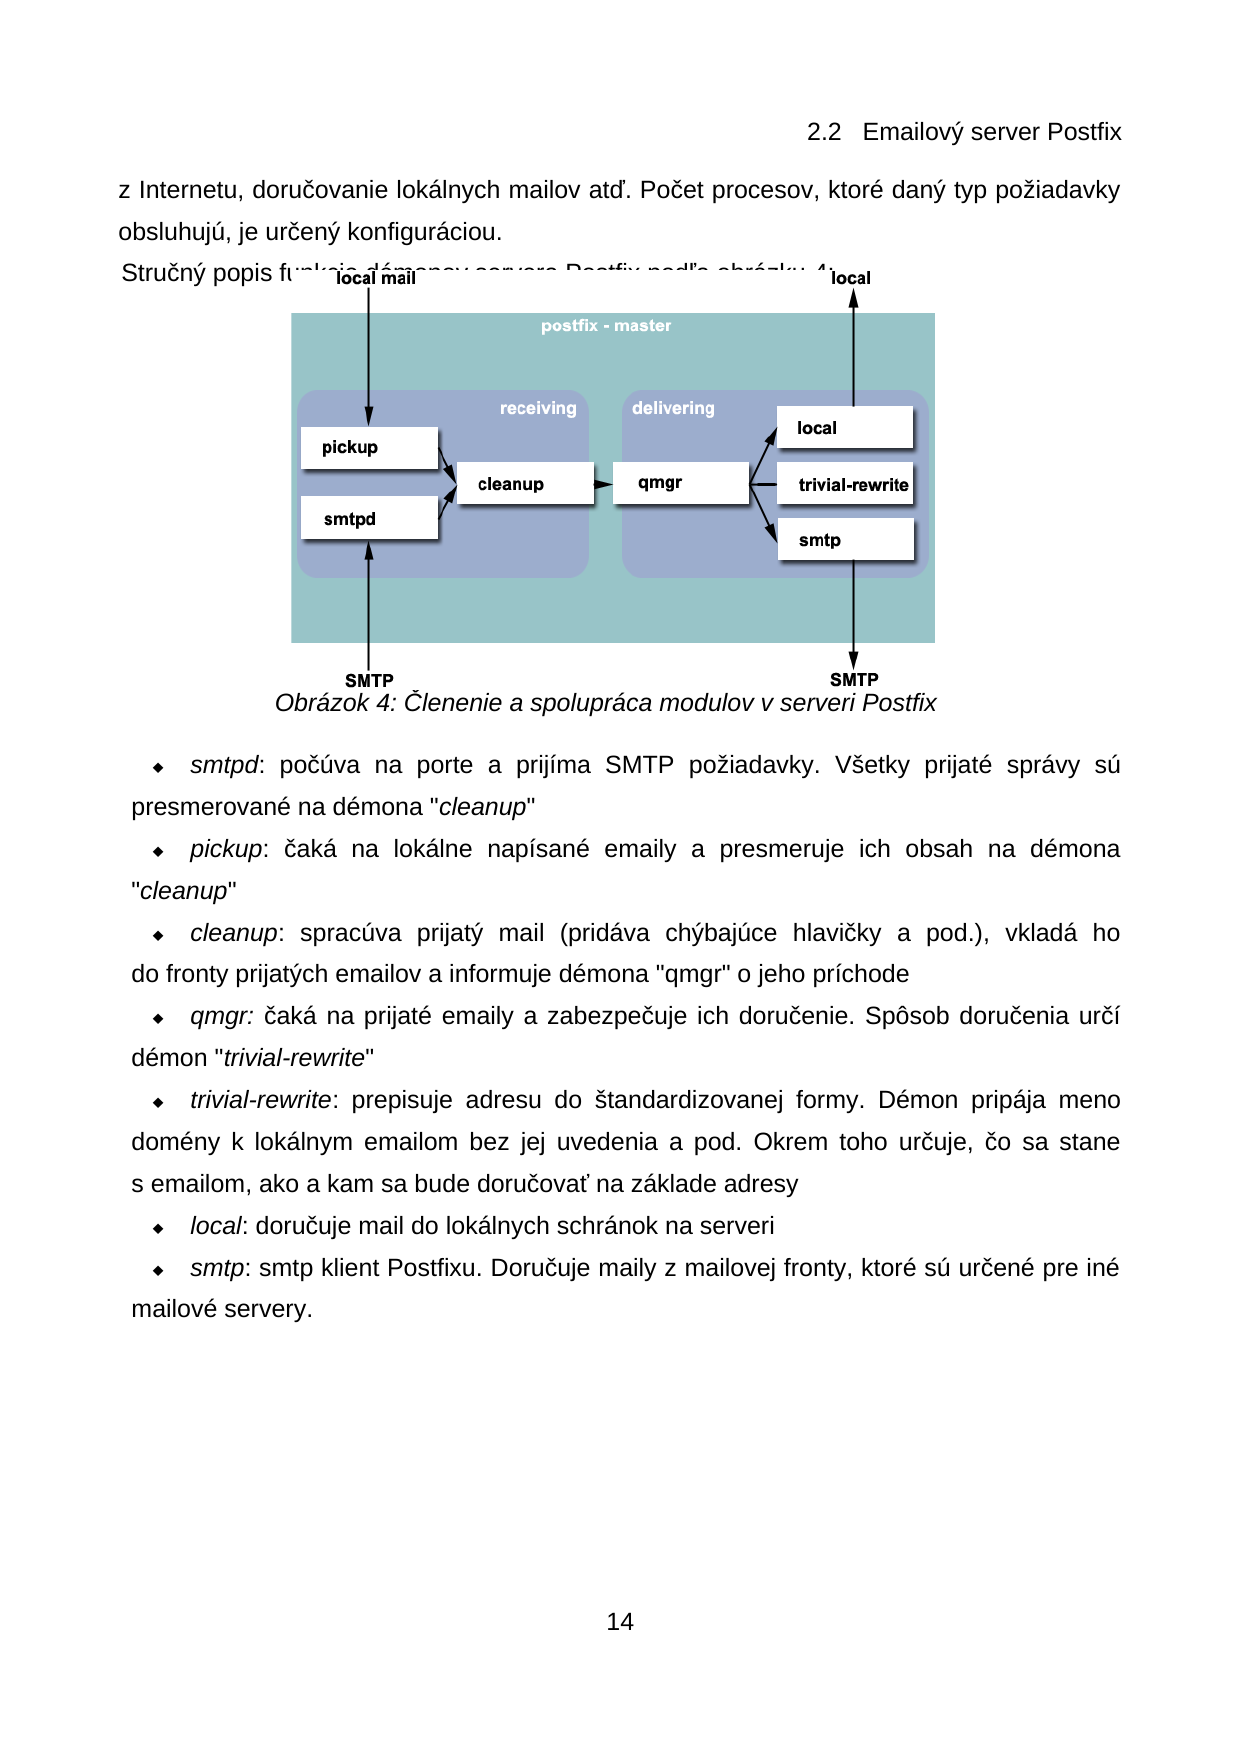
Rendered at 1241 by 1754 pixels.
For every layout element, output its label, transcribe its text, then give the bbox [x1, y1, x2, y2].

list smtpd: počúva na porte a prijíma SMTP požiadavky. Všetky prijaté správy sú presmerované na démona "cleanup" [94, 690, 1122, 821]
list trivial-rewrite: prepisuje adresu do štandardizovanej formy. Démon pripája meno domény k lokálnym emailom bez jej uvedenia a pod. Okrem toho určuje, čo sa stane s emailom, ako a kam sa bude doručovať na základe adresy [94, 1086, 1122, 1197]
list qmgr: čaká na prijaté emaily a zabezpečuje ich doručenie. Spôsob doručenia určí démon "trivial-rewrite" [94, 1002, 1122, 1072]
text Obrázok 4: Členenie a spolupráca modulov v serveri Postfix [274, 690, 966, 717]
list pickup: čaká na lokálne napísané emaily a presmeruje ich obsah na démona "cleanup" [94, 834, 1122, 904]
picture [291, 270, 935, 690]
list cleanup: spracúva prijatý mail (pridáva chýbajúce hlavičky a pod.), vkladá ho do fronty prijatých emailov a informuje démona "qmgr" o jeho príchode [94, 918, 1122, 988]
text [274, 717, 966, 737]
text z Internetu, doručovanie lokálnych mailov atď. Počet procesov, ktoré daný typ požiadavky obsluhujú, je určený konfiguráciou. [118, 176, 1122, 245]
list smtp: smtp klient Postfixu. Doručuje maily z mailovej fronty, ktoré sú určené pre iné mailové servery. [94, 1253, 1122, 1323]
list local: doručuje mail do lokálnych schránok na serveri [94, 1211, 1122, 1239]
text Stručný popis funkcie démonov servera Postfix podľa obrázku 4: [117, 259, 1122, 287]
